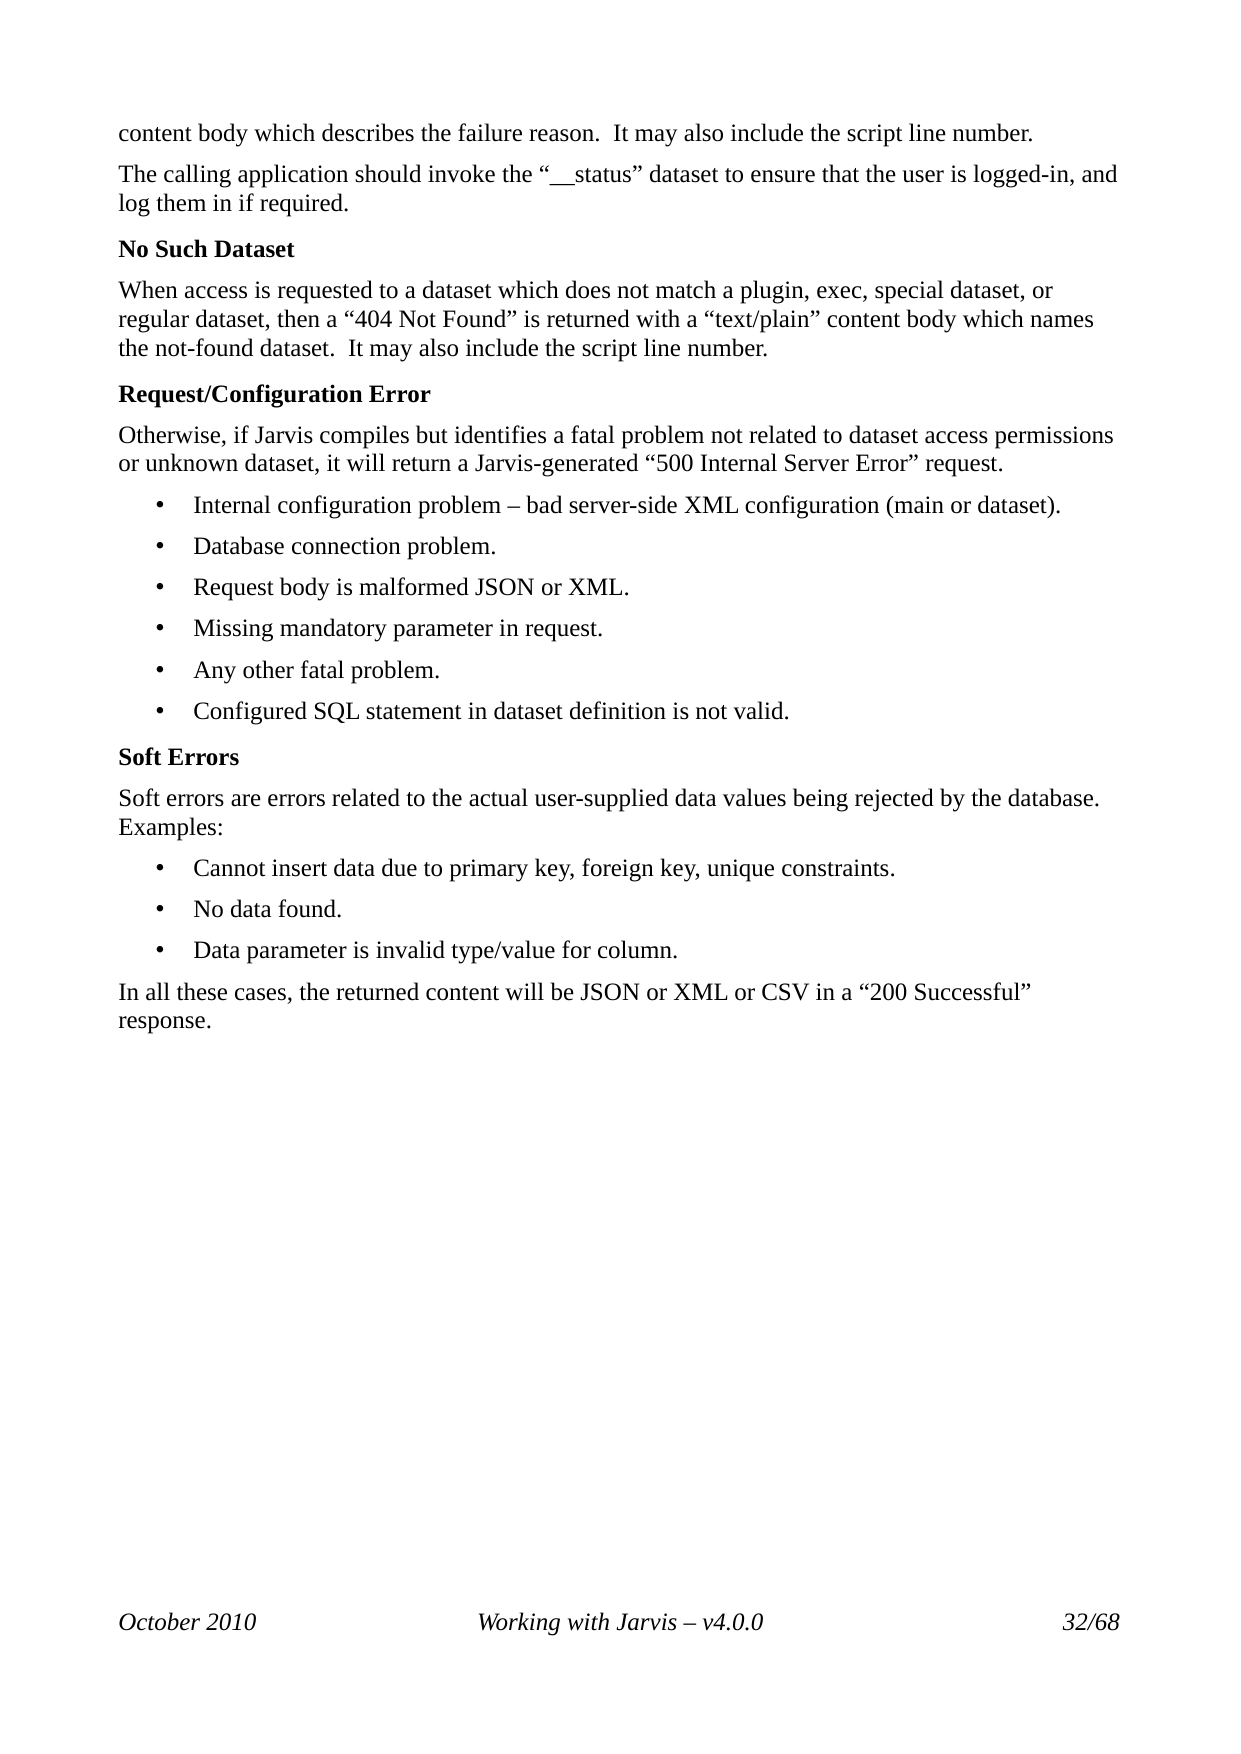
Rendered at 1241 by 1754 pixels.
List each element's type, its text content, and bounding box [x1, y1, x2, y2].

list Cannot insert data due to primary key, foreign key, unique constraints. [156, 853, 1122, 882]
list Data parameter is invalid type/value for column. [156, 936, 1122, 964]
text When access is requested to a dataset which does not match a plugin, exec, special dataset, or regular dataset, then a “404 Not Found” is returned with a “text/plain” content body which names the not-found dataset. It may also include the script line number. [118, 275, 1122, 361]
text In all these cases, the returned content will be JSON or XML or CSV in a “200 Successful” response. [118, 977, 1122, 1034]
text content body which describes the failure reason. It may also include the script line number. [118, 118, 1122, 147]
subtitle Request/Configuration Error [118, 379, 1122, 407]
list Configured SQL statement in dataset definition is not valid. [156, 696, 1122, 725]
text Soft errors are errors related to the actual user-supplied data values being rejected by the database. Examples: [118, 783, 1122, 841]
subtitle Soft Errors [118, 742, 1122, 771]
list Any other fatal problem. [156, 655, 1122, 683]
text The calling application should invoke the “__status” dataset to ensure that the user is logged-in, and log them in if required. [118, 159, 1122, 217]
text Otherwise, if Jarvis compiles but identifies a fatal problem not related to dataset access permissions or unknown dataset, it will return a Jarvis-generated “500 Internal Server Error” request. [118, 420, 1122, 477]
list Database connection problem. [156, 531, 1122, 560]
list Missing mandatory parameter in request. [156, 613, 1122, 642]
list No data found. [156, 894, 1122, 923]
subtitle No Such Dataset [118, 234, 1122, 263]
list Request body is malformed JSON or XML. [156, 572, 1122, 601]
list Internal configuration problem – bad server-side XML configuration (main or dataset). [156, 490, 1122, 518]
